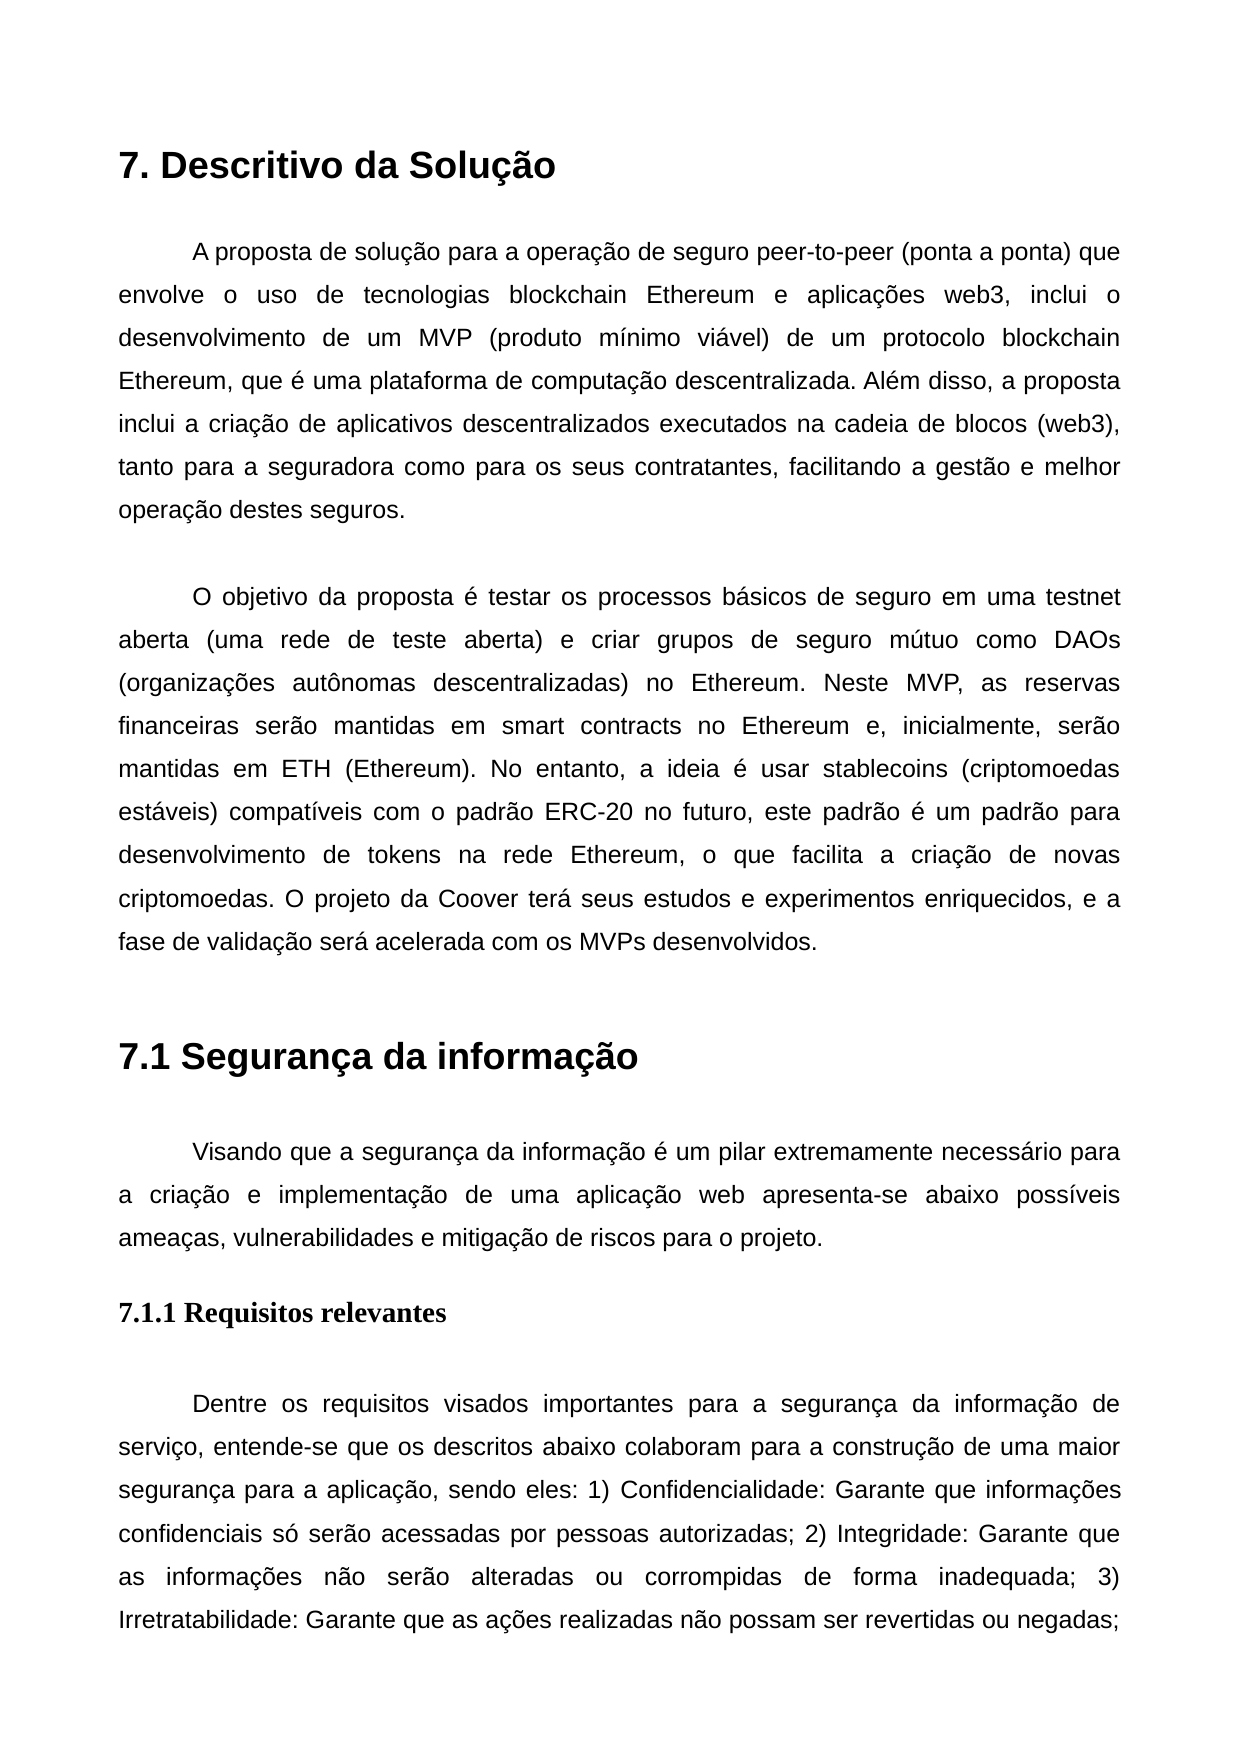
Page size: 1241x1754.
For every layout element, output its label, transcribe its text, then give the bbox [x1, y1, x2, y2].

subtitle 7.1.1 Requisitos relevantes [118, 1296, 1122, 1329]
subtitle 7. Descritivo da Solução [118, 143, 1122, 187]
subtitle 7.1 Segurança da informação [118, 1034, 1122, 1077]
text O objetivo da proposta é testar os processos básicos de seguro em uma testnet aberta (uma rede de teste aberta) e criar grupos de seguro mútuo como DAOs (organizações autônomas descentralizadas) no Ethereum. Neste MVP, as reservas financeiras serão mantidas em smart contracts no Ethereum e, inicialmente, serão mantidas em ETH (Ethereum). No entanto, a ideia é usar stablecoins (criptomoedas estáveis) compatíveis com o padrão ERC-20 no futuro, este padrão é um padrão para desenvolvimento de tokens na rede Ethereum, o que facilita a criação de novas criptomoedas. O projeto da Coover terá seus estudos e experimentos enriquecidos, e a fase de validação será acelerada com os MVPs desenvolvidos. [118, 582, 1122, 956]
text Dentre os requisitos visados importantes para a segurança da informação de serviço, entende-se que os descritos abaixo colaboram para a construção de uma maior segurança para a aplicação, sendo eles: 1) Confidencialidade: Garante que informações confidenciais só serão acessadas por pessoas autorizadas; 2) Integridade: Garante que as informações não serão alteradas ou corrompidas de forma inadequada; 3) Irretratabilidade: Garante que as ações realizadas não possam ser revertidas ou negadas; [118, 1389, 1122, 1634]
text Visando que a segurança da informação é um pilar extremamente necessário para a criação e implementação de uma aplicação web apresenta-se abaixo possíveis ameaças, vulnerabilidades e mitigação de riscos para o projeto. [118, 1137, 1122, 1252]
text A proposta de solução para a operação de seguro peer-to-peer (ponta a ponta) que envolve o uso de tecnologias blockchain Ethereum e aplicações web3, inclui o desenvolvimento de um MVP (produto mínimo viável) de um protocolo blockchain Ethereum, que é uma plataforma de computação descentralizada. Além disso, a proposta inclui a criação de aplicativos descentralizados executados na cadeia de blocos (web3), tanto para a seguradora como para os seus contratantes, facilitando a gestão e melhor operação destes seguros. [118, 237, 1122, 524]
